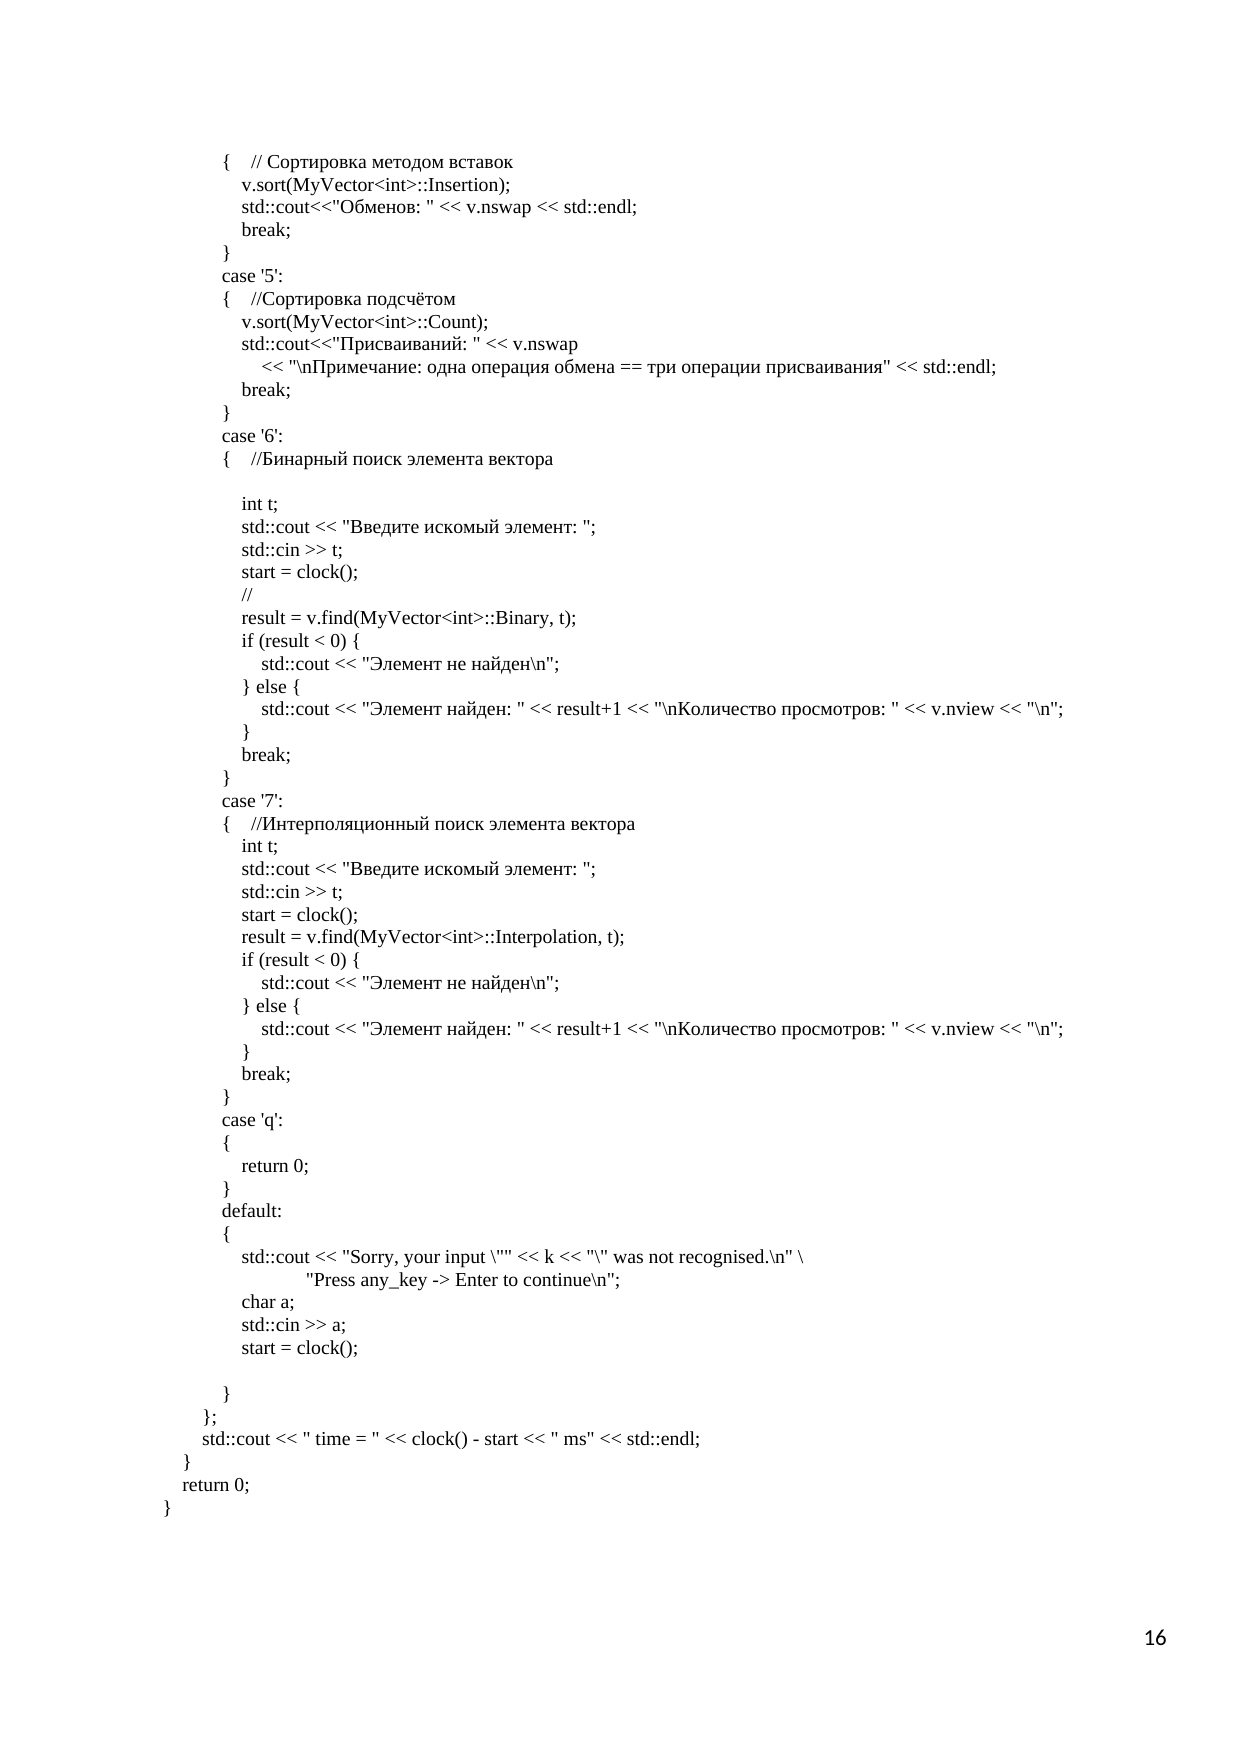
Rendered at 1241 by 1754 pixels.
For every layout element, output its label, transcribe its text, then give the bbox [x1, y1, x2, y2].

text std::cin >> t; [162, 538, 1166, 561]
text break; [162, 378, 1166, 401]
text { //Бинарный поиск элемента вектора [162, 446, 1166, 469]
text { [162, 1131, 1166, 1154]
text std::cout << "Sorry, your input \"" << k << "\" was not recognised.\n" \ [162, 1245, 1166, 1268]
text default: [162, 1199, 1166, 1222]
text break; [162, 1062, 1166, 1085]
text std::cout << "Элемент не найден\n"; [162, 652, 1166, 674]
text start = clock(); [162, 1336, 1166, 1359]
text std::cout << "Элемент найден: " << result+1 << "\nКоличество просмотров: " << v.nview << "\n"; [162, 697, 1166, 720]
text std::cout << "Введите искомый элемент: "; [162, 515, 1166, 538]
text v.sort(MyVector<int>::Insertion); [162, 173, 1166, 196]
text // [162, 583, 1166, 606]
text } [162, 1496, 1166, 1519]
text return 0; [162, 1473, 1166, 1496]
text std::cin >> a; [162, 1313, 1166, 1336]
text { [162, 1222, 1166, 1245]
text { //Сортировка подсчётом [162, 287, 1166, 309]
text } else { [162, 994, 1166, 1017]
text start = clock(); [162, 561, 1166, 583]
text } [162, 401, 1166, 424]
text break; [162, 218, 1166, 241]
text } [162, 1450, 1166, 1473]
text result = v.find(MyVector<int>::Binary, t); [162, 606, 1166, 629]
text } [162, 1039, 1166, 1062]
text { //Интерполяционный поиск элемента вектора [162, 811, 1166, 834]
text int t; [162, 492, 1166, 515]
text case '7': [162, 789, 1166, 811]
text std::cout<<"Обменов: " << v.nswap << std::endl; [162, 196, 1166, 218]
text } [162, 766, 1166, 789]
text { // Сортировка методом вставок [162, 150, 1166, 173]
text char a; [162, 1291, 1166, 1313]
text case '5': [162, 264, 1166, 287]
text std::cout<<"Присваиваний: " << v.nswap [162, 332, 1166, 355]
text std::cout << "Элемент найден: " << result+1 << "\nКоличество просмотров: " << v.nview << "\n"; [162, 1017, 1166, 1039]
text }; [162, 1404, 1166, 1427]
text } else { [162, 674, 1166, 697]
text start = clock(); [162, 903, 1166, 926]
text break; [162, 743, 1166, 766]
text v.sort(MyVector<int>::Count); [162, 309, 1166, 332]
text } [162, 720, 1166, 743]
text case '6': [162, 424, 1166, 446]
text if (result < 0) { [162, 948, 1166, 971]
text } [162, 1176, 1166, 1199]
text } [162, 1382, 1166, 1404]
text "Press any_key -> Enter to continue\n"; [162, 1268, 1166, 1291]
text std::cout << "Элемент не найден\n"; [162, 971, 1166, 994]
text std::cout << "Введите искомый элемент: "; [162, 857, 1166, 880]
text return 0; [162, 1154, 1166, 1176]
text if (result < 0) { [162, 629, 1166, 652]
text case 'q': [162, 1108, 1166, 1131]
text std::cin >> t; [162, 880, 1166, 903]
text } [162, 241, 1166, 264]
text std::cout << " time = " << clock() - start << " ms" << std::endl; [162, 1427, 1166, 1450]
text int t; [162, 834, 1166, 857]
text } [162, 1085, 1166, 1108]
text result = v.find(MyVector<int>::Interpolation, t); [162, 926, 1166, 948]
text << "\nПримечание: одна операция обмена == три операции присваивания" << std::endl; [162, 355, 1166, 378]
